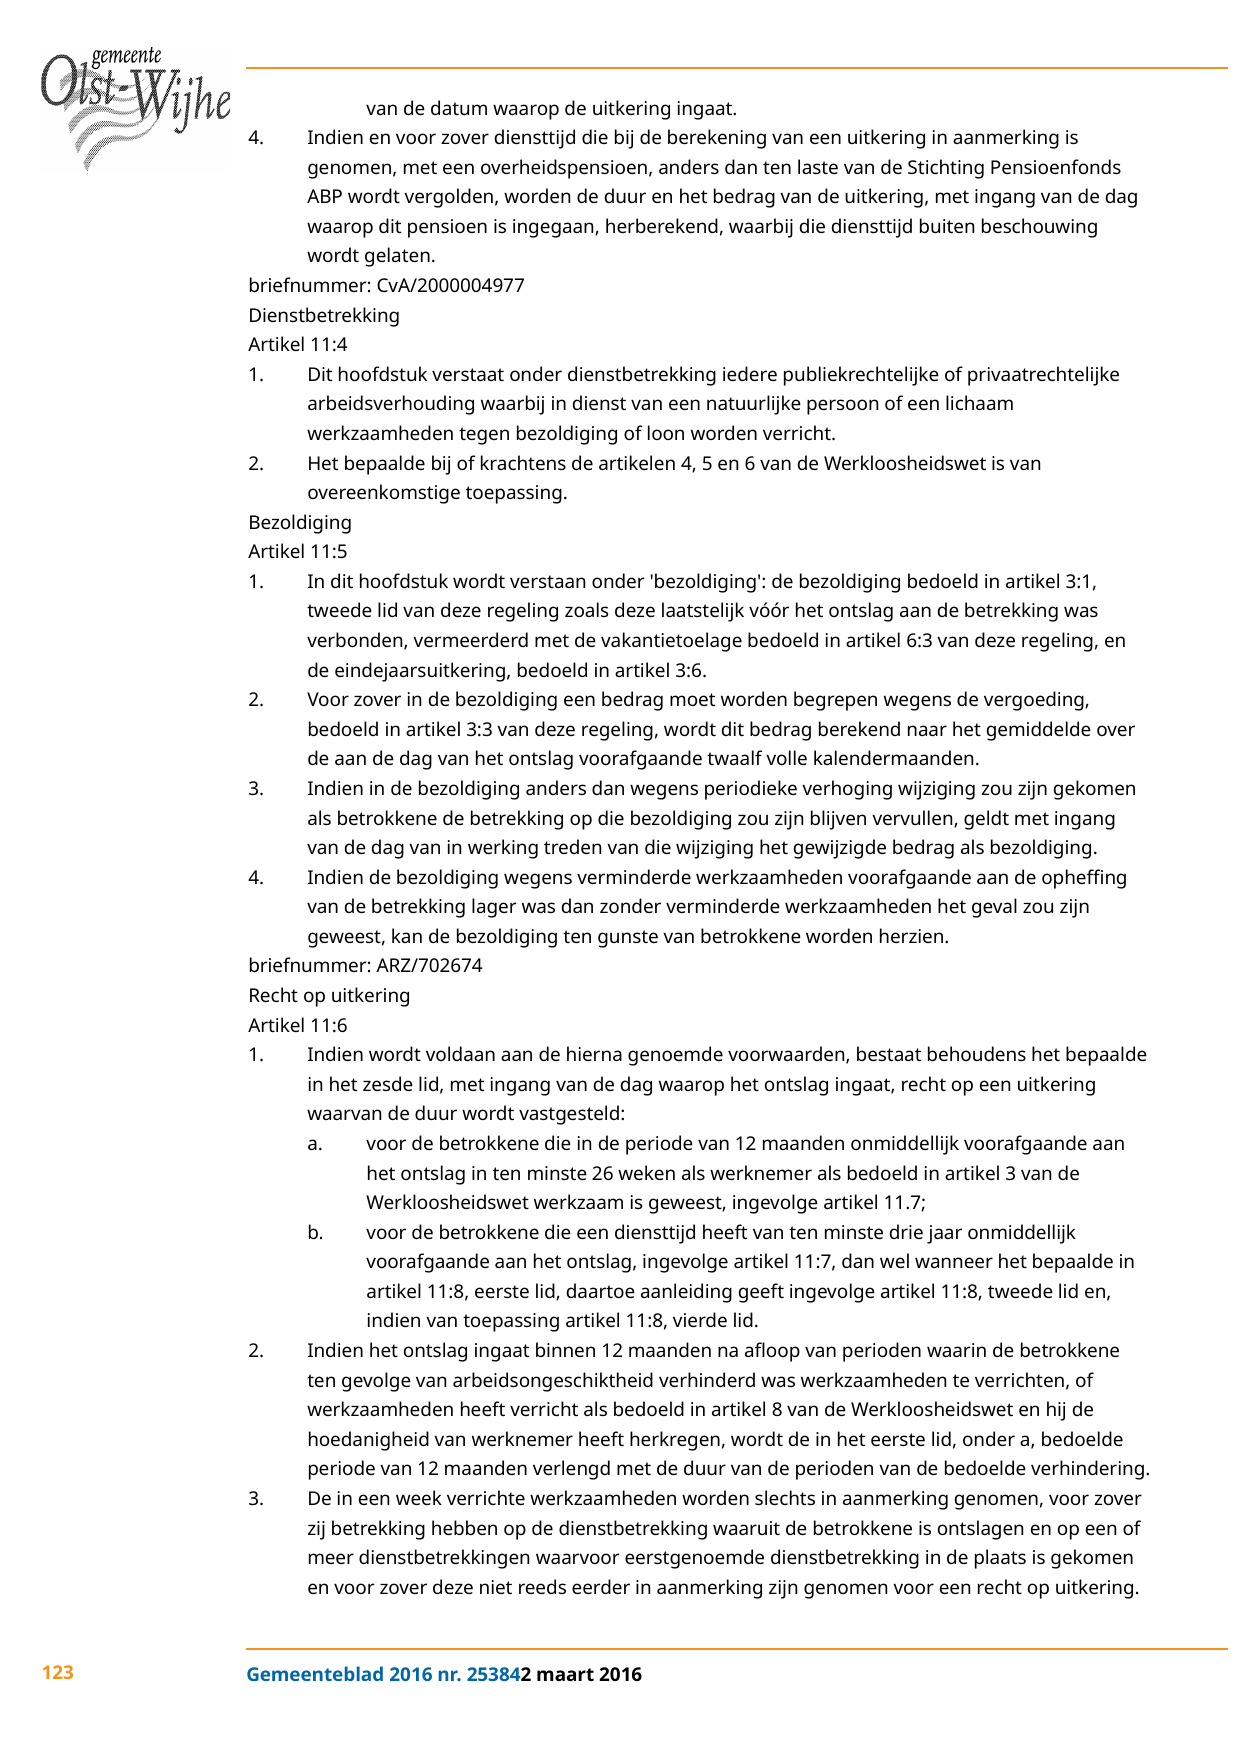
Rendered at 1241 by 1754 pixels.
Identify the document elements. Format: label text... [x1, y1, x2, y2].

list Indien de bezoldiging wegens verminderde werkzaamheden voorafgaande aan de opheffing van de betrekking lager was dan zonder verminderde werkzaamheden het geval zou zijn geweest, kan de bezoldiging ten gunste van betrokkene worden herzien. [248, 864, 1152, 949]
list De in een week verrichte werkzaamheden worden slechts in aanmerking genomen, voor zover zij betrekking hebben op de dienstbetrekking waaruit de betrokkene is ontslagen en op een of meer dienstbetrekkingen waarvoor eerstgenoemde dienstbetrekking in de plaats is gekomen en voor zover deze niet reeds eerder in aanmerking zijn genomen voor een recht op uitkering. [248, 1485, 1152, 1600]
list Indien het ontslag ingaat binnen 12 maanden na afloop van perioden waarin de betrokkene ten gevolge van arbeidsongeschiktheid verhinderd was werkzaamheden te verrichten, of werkzaamheden heeft verricht als bedoeld in artikel 8 van de Werkloosheidswet en hij de hoedanigheid van werknemer heeft herkregen, wordt de in het eerste lid, onder a, bedoelde periode van 12 maanden verlengd met de duur van de perioden van de bedoelde verhindering. [248, 1337, 1152, 1481]
list Het bepaalde bij of krachtens de artikelen 4, 5 en 6 van de Werkloosheidswet is van overeenkomstige toepassing. [248, 450, 1152, 505]
text briefnummer: CvA/2000004977 [248, 272, 1152, 298]
list Indien wordt voldaan aan de hierna genoemde voorwaarden, bestaat behoudens het bepaalde in het zesde lid, met ingang van de dag waarop het ontslag ingaat, recht op een uitkering waarvan de duur wordt vastgesteld: [248, 1041, 1152, 1126]
text Dienstbetrekking [248, 302, 1152, 328]
list Indien in de bezoldiging anders dan wegens periodieke verhoging wijziging zou zijn gekomen als betrokkene de betrekking op die bezoldiging zou zijn blijven vervullen, geldt met ingang van de dag van in werking treden van die wijziging het gewijzigde bedrag als bezoldiging. [248, 775, 1152, 860]
text Artikel 11:4 [248, 331, 1152, 357]
text Bezoldiging [248, 509, 1152, 535]
list van de datum waarop de uitkering ingaat. [307, 95, 1152, 121]
text Artikel 11:5 [248, 538, 1152, 564]
list Indien en voor zover diensttijd die bij de berekening van een uitkering in aanmerking is genomen, met een overheidspensioen, anders dan ten laste van de Stichting Pensioenfonds ABP wordt vergolden, worden de duur en het bedrag van de uitkering, met ingang van de dag waarop dit pensioen is ingegaan, herberekend, waarbij die diensttijd buiten beschouwing wordt gelaten. [248, 124, 1152, 268]
text Artikel 11:6 [248, 1012, 1152, 1038]
list In dit hoofdstuk wordt verstaan onder 'bezoldiging': de bezoldiging bedoeld in artikel 3:1, tweede lid van deze regeling zoals deze laatstelijk vóór het ontslag aan de betrekking was verbonden, vermeerderd met de vakantietoelage bedoeld in artikel 6:3 van deze regeling, en de eindejaarsuitkering, bedoeld in artikel 3:6. [248, 568, 1152, 683]
text Recht op uitkering [248, 982, 1152, 1008]
list Dit hoofdstuk verstaat onder dienstbetrekking iedere publiekrechtelijke of privaatrechtelijke arbeidsverhouding waarbij in dienst van een natuurlijke persoon of een lichaam werkzaamheden tegen bezoldiging of loon worden verricht. [248, 361, 1152, 446]
text briefnummer: ARZ/702674 [248, 953, 1152, 978]
list Voor zover in de bezoldiging een bedrag moet worden begrepen wegens de vergoeding, bedoeld in artikel 3:3 van deze regeling, wordt dit bedrag berekend naar het gemiddelde over de aan de dag van het ontslag voorafgaande twaalf volle kalendermaanden. [248, 686, 1152, 771]
list voor de betrokkene die een diensttijd heeft van ten minste drie jaar onmiddellijk voorafgaande aan het ontslag, ingevolge artikel 11:7, dan wel wanneer het bepaalde in artikel 11:8, eerste lid, daartoe aanleiding geeft ingevolge artikel 11:8, tweede lid en, indien van toepassing artikel 11:8, vierde lid. [307, 1219, 1152, 1333]
picture [41, 47, 231, 172]
list voor de betrokkene die in de periode van 12 maanden onmiddellijk voorafgaande aan het ontslag in ten minste 26 weken als werknemer als bedoeld in artikel 3 van de Werkloosheidswet werkzaam is geweest, ingevolge artikel 11.7; [307, 1130, 1152, 1215]
